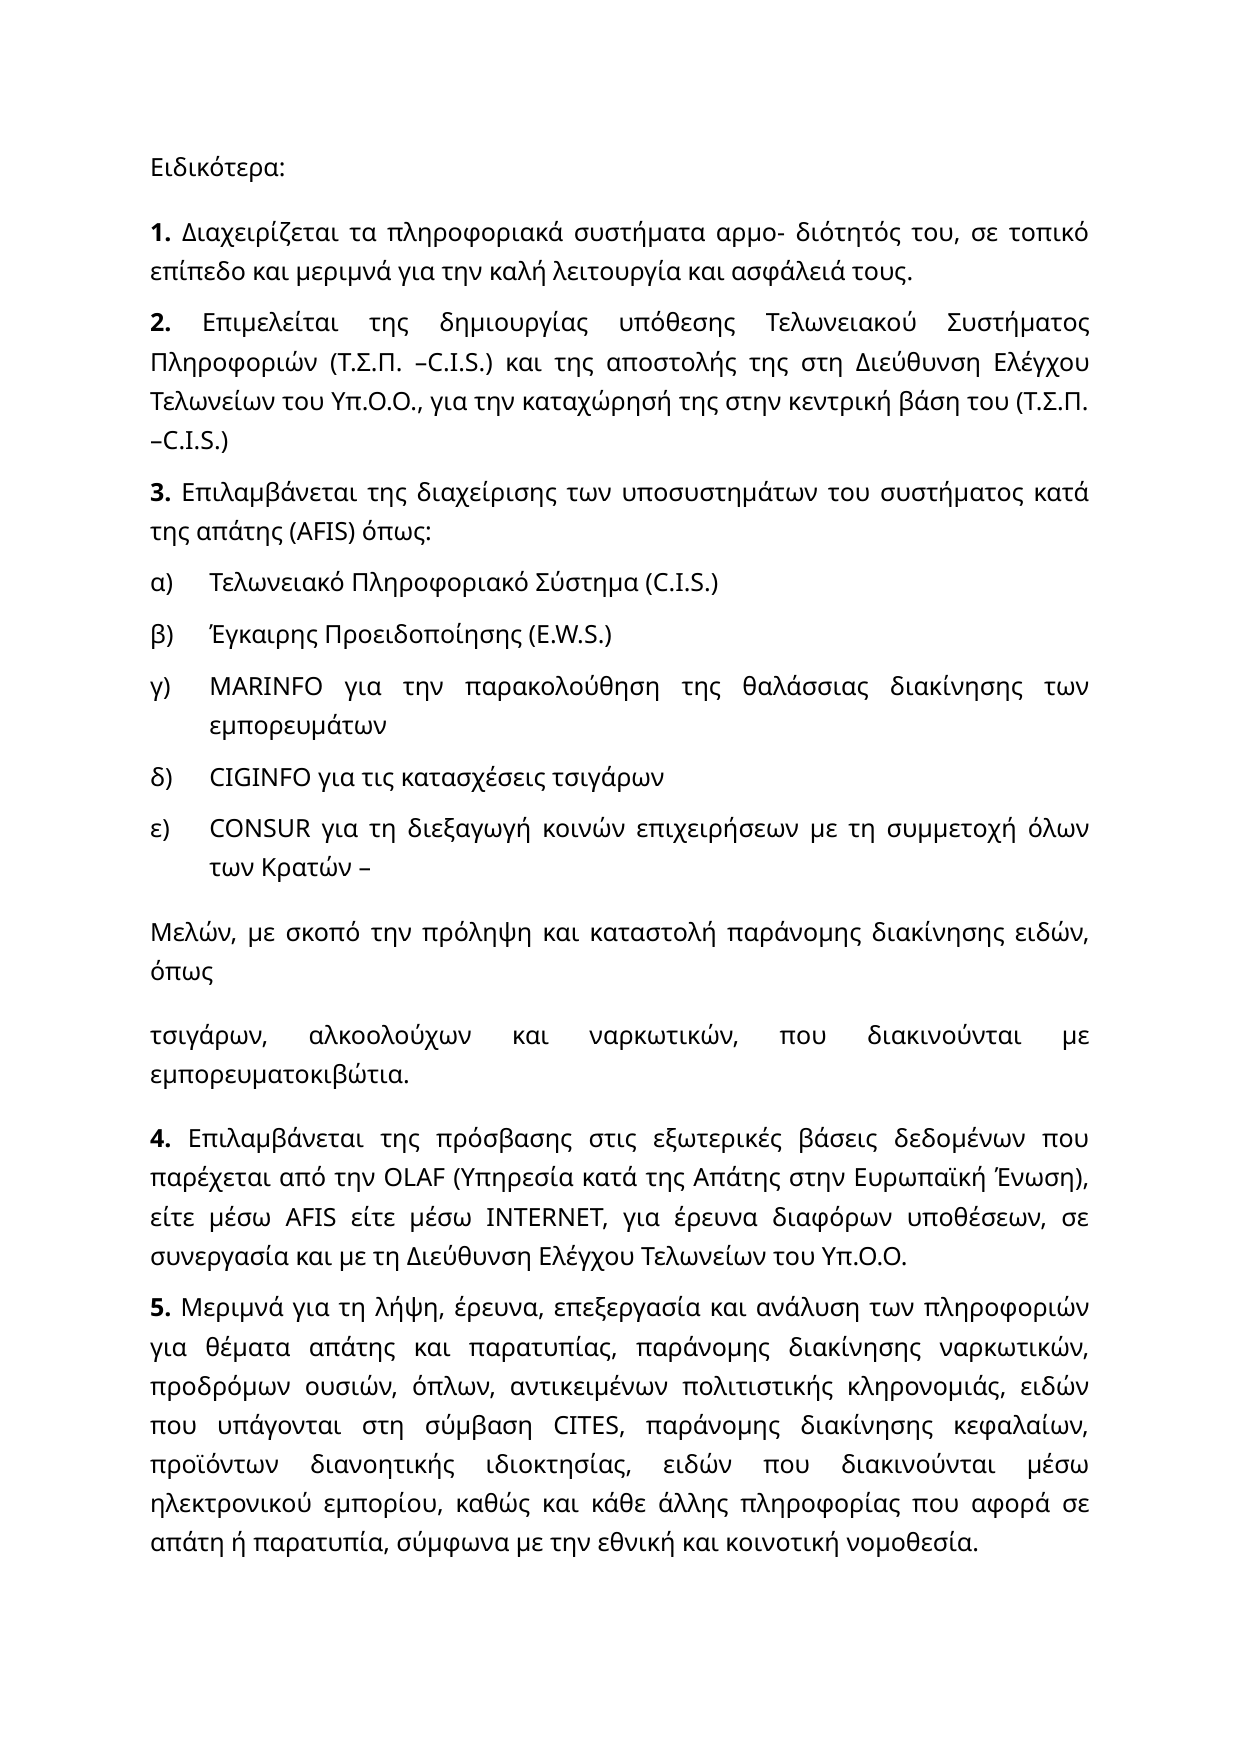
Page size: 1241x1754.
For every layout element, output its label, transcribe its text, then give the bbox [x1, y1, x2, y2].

text Μελών, με σκοπό την πρόληψη και καταστολή παράνομης διακίνησης ειδών, όπως [150, 914, 1090, 987]
list β) Έγκαιρης Προειδοποίησης (E.W.S.) [150, 617, 1090, 651]
text Ειδικότερα: [150, 150, 1090, 184]
text 3. Επιλαμβάνεται της διαχείρισης των υποσυστημάτων του συστήματος κατά της απάτης (AFIS) όπως: [150, 474, 1090, 547]
text 4. Επιλαμβάνεται της πρόσβασης στις εξωτερικές βάσεις δεδομένων που παρέχεται από την OLAF (Υπηρεσία κατά της Απάτης στην Ευρωπαϊκή Ένωση), είτε μέσω AFIS είτε μέσω INTERNET, για έρευνα διαφόρων υποθέσεων, σε συνεργασία και με τη Διεύθυνση Ελέγχου Τελωνείων του Υπ.Ο.Ο. [150, 1121, 1090, 1272]
list δ) CIGINFO για τις κατασχέσεις τσιγάρων [150, 759, 1090, 793]
text 5. Μεριμνά για τη λήψη, έρευνα, επεξεργασία και ανάλυση των πληροφοριών για θέματα απάτης και παρατυπίας, παράνομης διακίνησης ναρκωτικών, προδρόμων ουσιών, όπλων, αντικειμένων πολιτιστικής κληρονομιάς, ειδών που υπάγονται στη σύμβαση CITES, παράνομης διακίνησης κεφαλαίων, προϊόντων διανοητικής ιδιοκτησίας, ειδών που διακινούνται μέσω ηλεκτρονικού εμπορίου, καθώς και κάθε άλλης πληροφορίας που αφορά σε απάτη ή παρατυπία, σύμφωνα με την εθνική και κοινοτική νομοθεσία. [150, 1290, 1090, 1559]
list γ) MARINFO για την παρακολούθηση της θαλάσσιας διακίνησης των εμπορευμάτων [150, 668, 1090, 742]
text 2. Επιμελείται της δημιουργίας υπόθεσης Τελωνειακού Συστήματος Πληροφοριών (Τ.Σ.Π. –C.I.S.) και της αποστολής της στη Διεύθυνση Ελέγχου Τελωνείων του Υπ.Ο.Ο., για την καταχώρησή της στην κεντρική βάση του (Τ.Σ.Π. –C.I.S.) [150, 305, 1090, 457]
text 1. Διαχειρίζεται τα πληροφοριακά συστήματα αρμο- διότητός του, σε τοπικό επίπεδο και μεριμνά για την καλή λειτουργία και ασφάλειά τους. [150, 214, 1090, 287]
text τσιγάρων, αλκοολούχων και ναρκωτικών, που διακινούνται με εμπορευματοκιβώτια. [150, 1017, 1090, 1091]
list ε) CONSUR για τη διεξαγωγή κοινών επιχειρήσεων με τη συμμετοχή όλων των Κρατών – [150, 811, 1090, 884]
list α) Τελωνειακό Πληροφοριακό Σύστημα (C.I.S.) [150, 565, 1090, 599]
